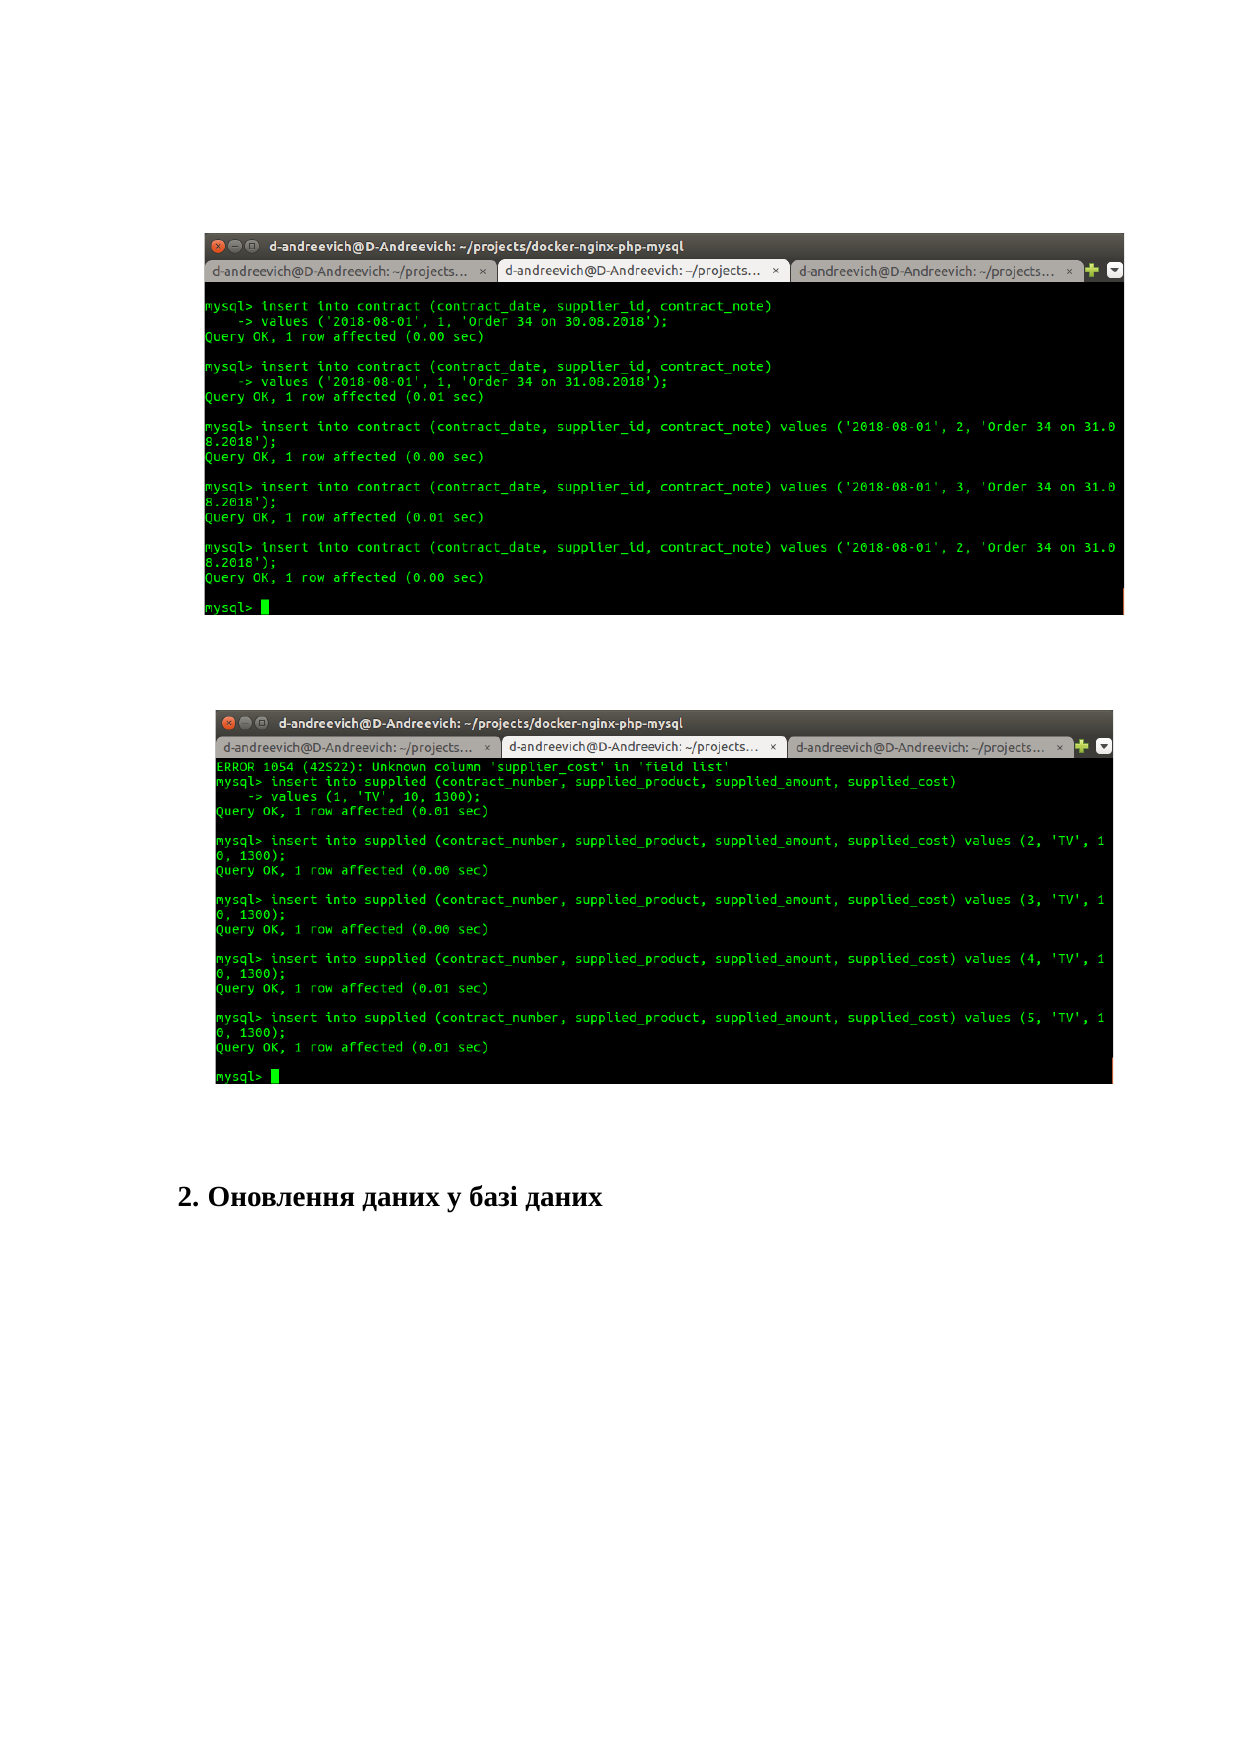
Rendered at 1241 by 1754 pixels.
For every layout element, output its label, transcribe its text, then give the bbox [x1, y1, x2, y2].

picture [215, 710, 1114, 1084]
text 2. Оновлення даних у базі даних [177, 1179, 1152, 1213]
picture [204, 233, 1125, 615]
